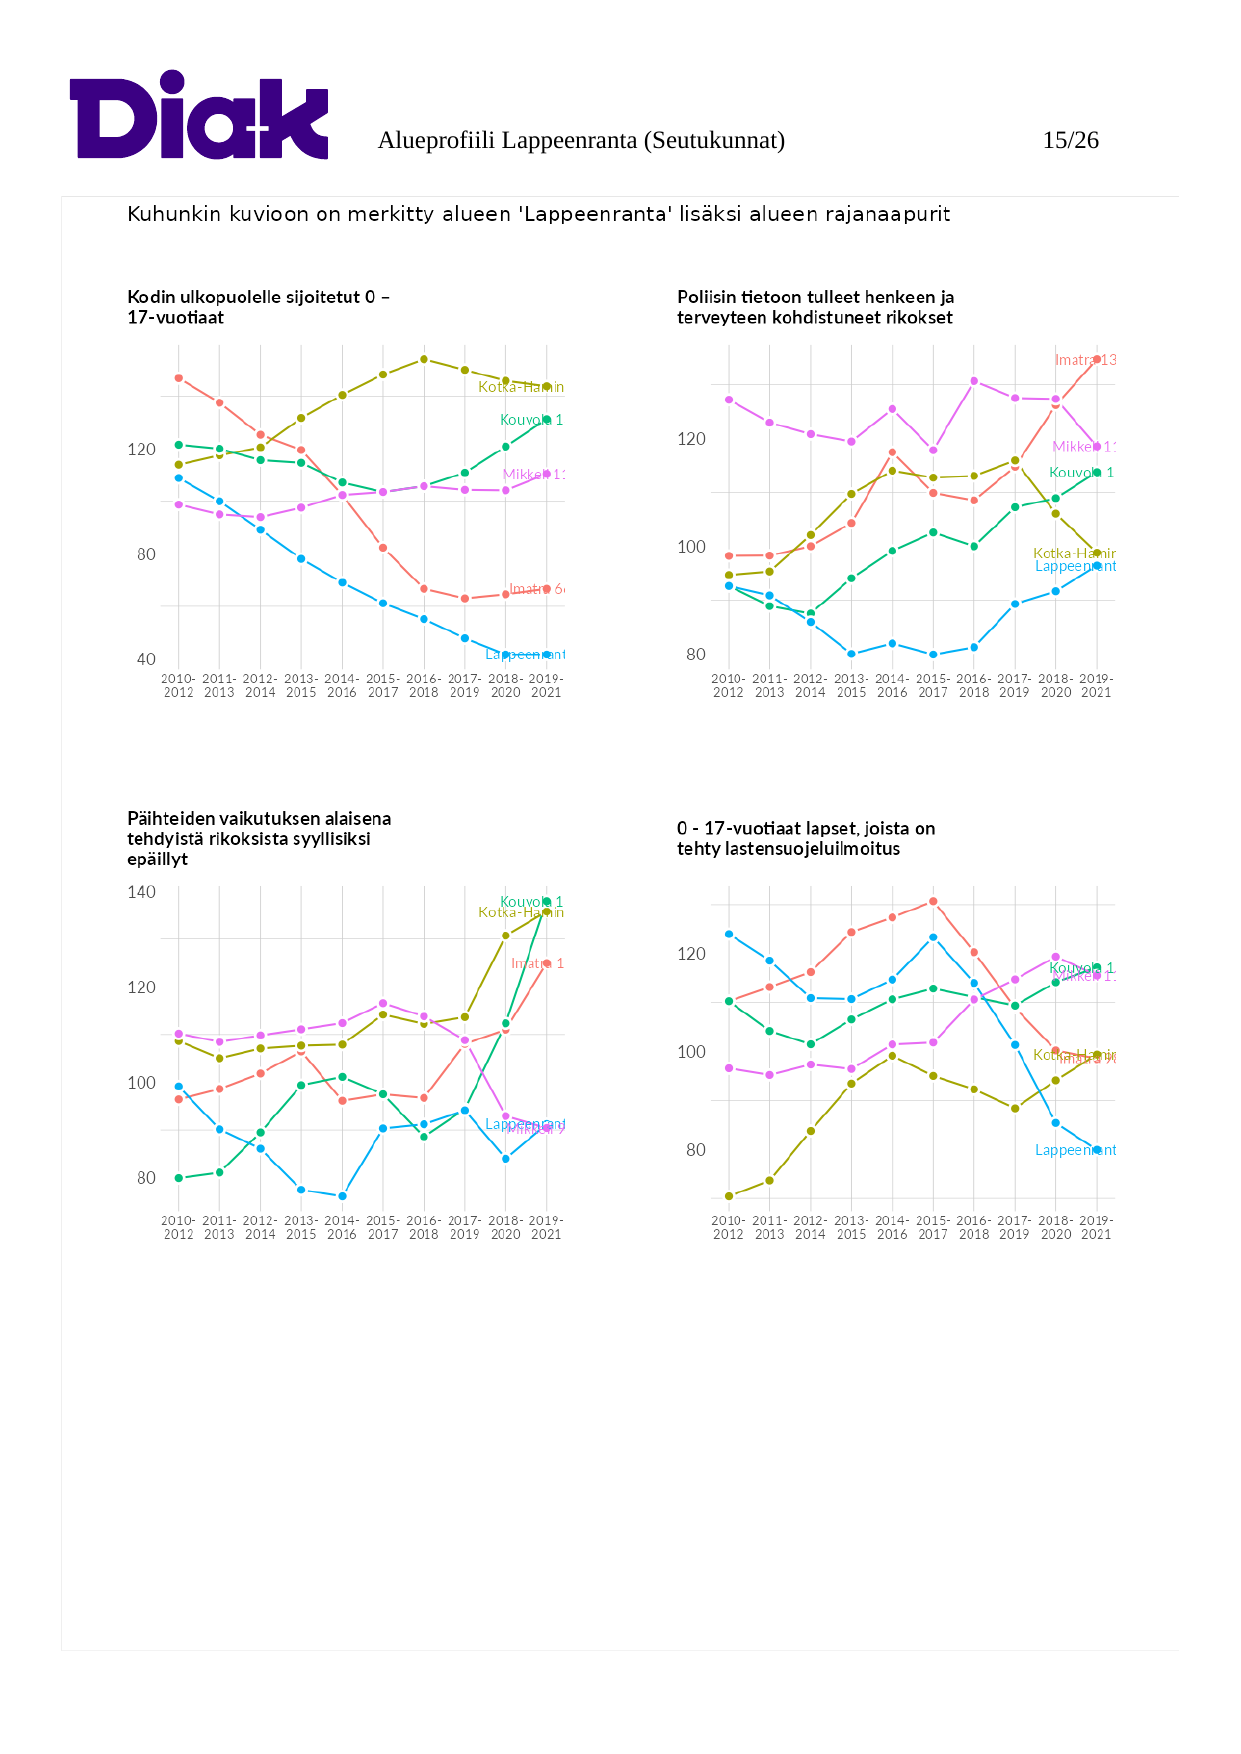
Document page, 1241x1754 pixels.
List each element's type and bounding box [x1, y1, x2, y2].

picture [61, 196, 1179, 1651]
